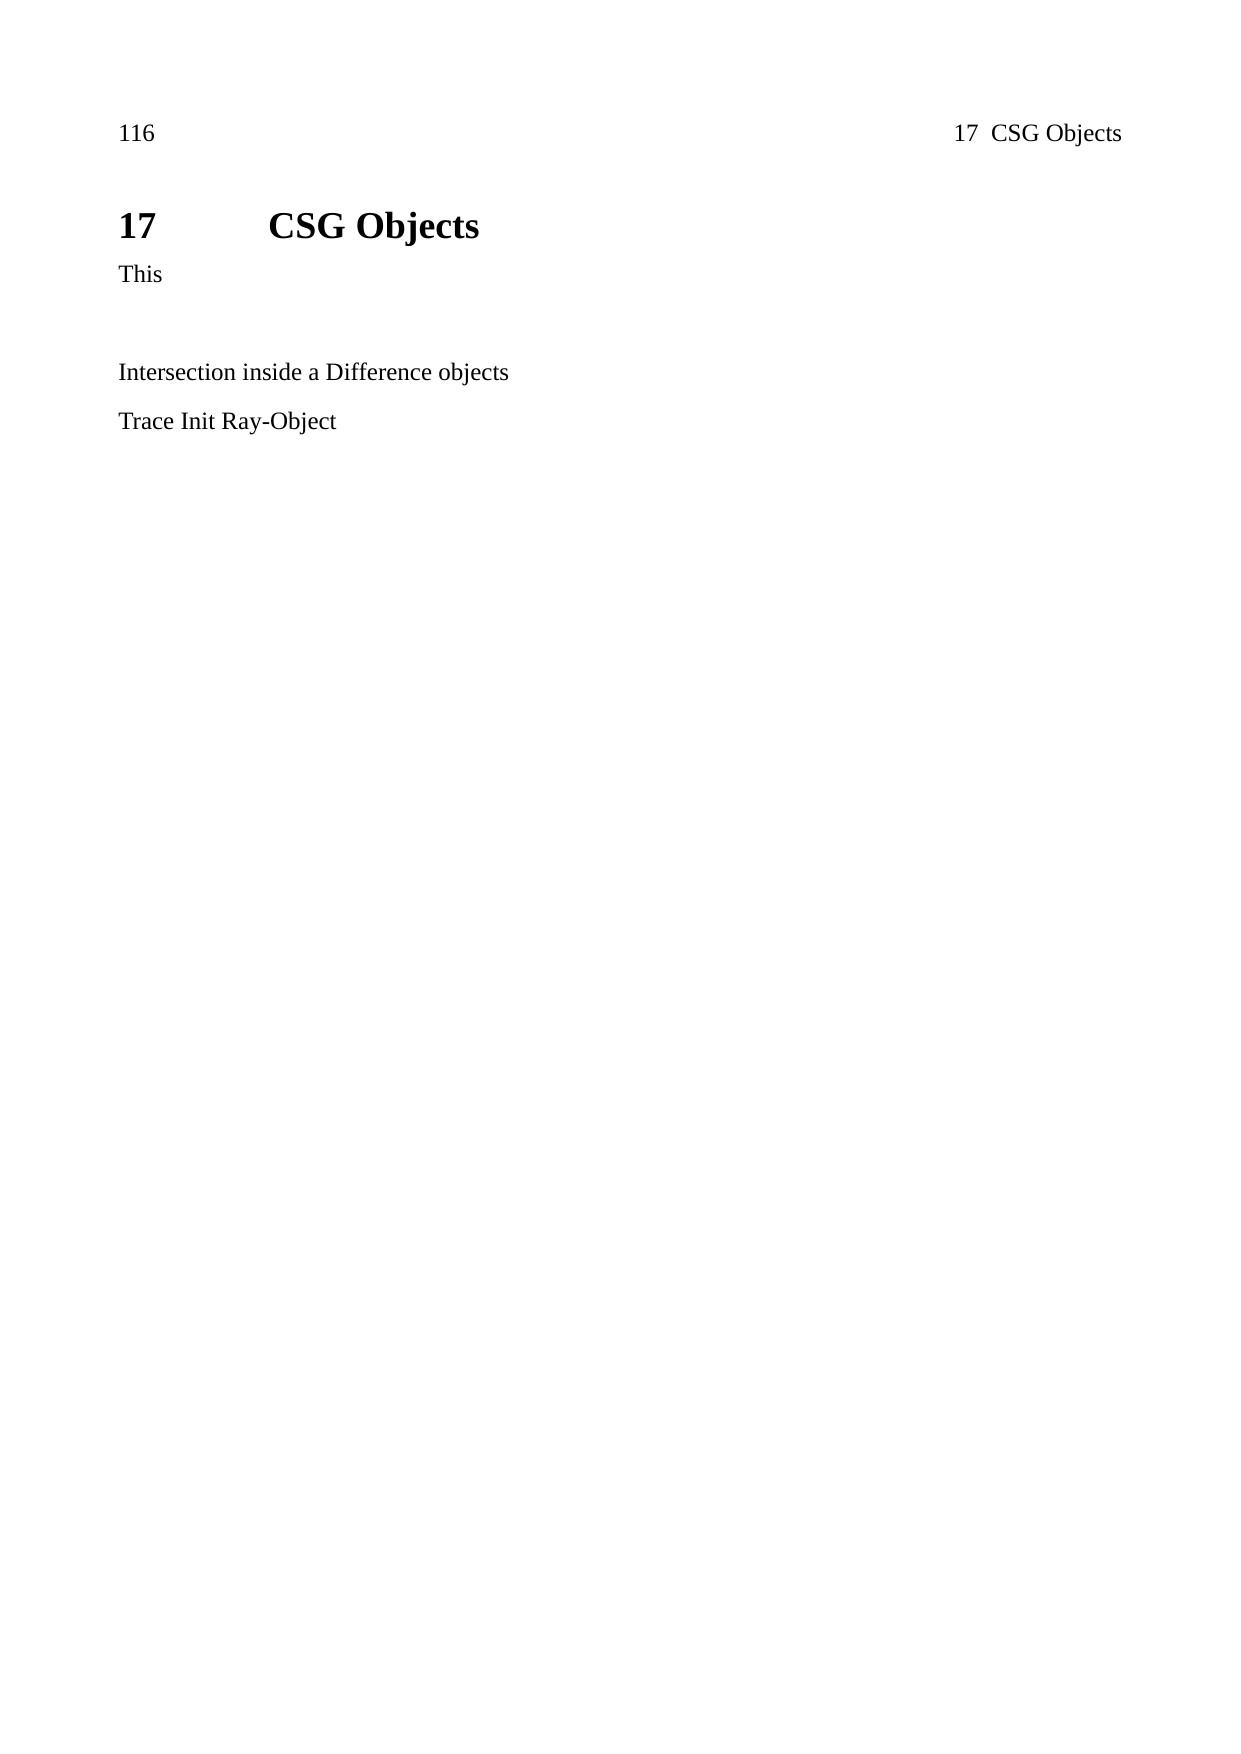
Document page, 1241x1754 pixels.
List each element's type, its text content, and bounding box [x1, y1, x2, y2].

subtitle CSG Objects [118, 203, 1122, 247]
text This [118, 259, 1122, 288]
text Intersection inside a Difference objects [118, 357, 1122, 386]
text Trace Init Ray-Object [118, 406, 1122, 435]
